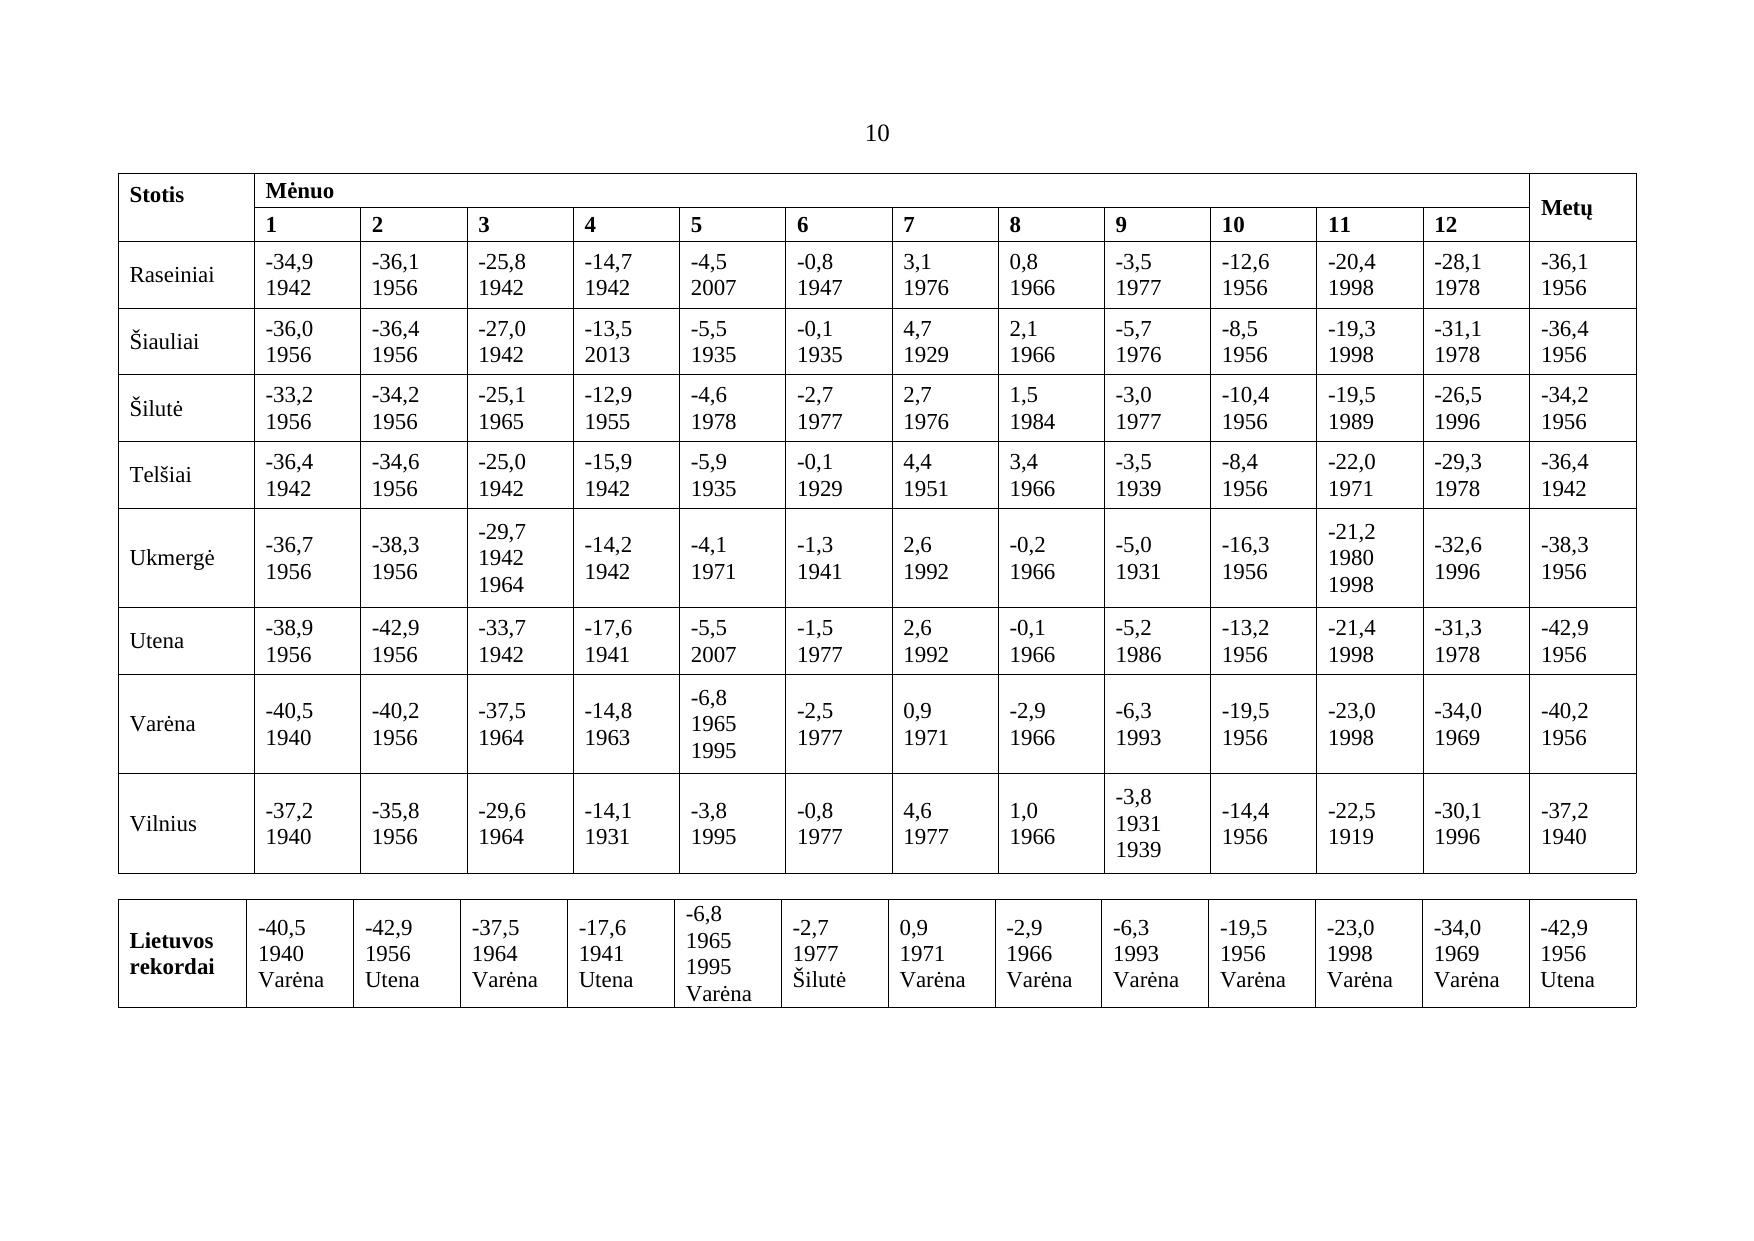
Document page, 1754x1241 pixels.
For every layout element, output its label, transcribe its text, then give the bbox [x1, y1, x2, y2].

table_cell 2,7 1976 [893, 375, 998, 441]
table_header -19,5 1956 Varėna [1209, 900, 1315, 1007]
table_cell -31,3 1978 [1424, 608, 1529, 674]
table_cell -0,2 1966 [999, 509, 1104, 607]
table_cell 8 [999, 208, 1104, 241]
table_cell -2,7 1977 [786, 375, 892, 441]
table_cell 5 [680, 208, 785, 241]
table_cell -38,3 1956 [1530, 509, 1636, 607]
table_cell -5,9 1935 [680, 442, 785, 508]
table_cell 4,6 1977 [893, 774, 998, 872]
table_cell -3,5 1977 [1105, 242, 1210, 307]
table_cell 3,1 1976 [893, 242, 998, 307]
table_cell 4,7 1929 [893, 309, 998, 374]
table_cell Telšiai [119, 442, 254, 508]
table_cell -28,1 1978 [1424, 242, 1529, 307]
table_cell -27,0 1942 [468, 309, 573, 374]
table_cell 1 [255, 208, 360, 241]
table_cell -5,0 1931 [1105, 509, 1210, 607]
table_cell 7 [893, 208, 998, 241]
table_cell -15,9 1942 [574, 442, 679, 508]
table_header -37,5 1964 Varėna [461, 900, 567, 1007]
table_cell -4,6 1978 [680, 375, 785, 441]
table_cell -0,1 1929 [786, 442, 892, 508]
table_header -17,6 1941 Utena [568, 900, 674, 1007]
table_header -23,0 1998 Varėna [1316, 900, 1422, 1007]
table_cell -5,5 2007 [680, 608, 785, 674]
table_cell -34,2 1956 [1530, 375, 1636, 441]
table_cell Utena [119, 608, 254, 674]
table_header -42,9 1956 Utena [354, 900, 460, 1007]
table_cell 6 [786, 208, 892, 241]
table_cell -36,7 1956 [255, 509, 360, 607]
table_cell -36,4 1956 [1530, 309, 1636, 374]
table_cell -4,1 1971 [680, 509, 785, 607]
table_cell -1,5 1977 [786, 608, 892, 674]
table_header -2,9 1966 Varėna [996, 900, 1101, 1007]
table_cell 0,8 1966 [999, 242, 1104, 307]
table_cell 0,9 1971 [893, 675, 998, 773]
table_cell -34,2 1956 [361, 375, 467, 441]
table_cell 3 [468, 208, 573, 241]
table_cell 2,1 1966 [999, 309, 1104, 374]
table_cell -1,3 1941 [786, 509, 892, 607]
table_cell 2,6 1992 [893, 509, 998, 607]
table_cell -0,1 1966 [999, 608, 1104, 674]
table_cell -19,3 1998 [1317, 309, 1423, 374]
table_cell -34,9 1942 [255, 242, 360, 307]
table_header Metų [1530, 174, 1636, 241]
table_header -40,5 1940 Varėna [247, 900, 353, 1007]
table_header -2,7 1977 Šilutė [782, 900, 888, 1007]
table_cell Raseiniai [119, 242, 254, 307]
table_cell -36,1 1956 [361, 242, 467, 307]
table_cell 9 [1105, 208, 1210, 241]
table_cell Šilutė [119, 375, 254, 441]
table_cell -3,8 1931 1939 [1105, 774, 1210, 872]
table_cell -30,1 1996 [1424, 774, 1529, 872]
table_cell -25,1 1965 [468, 375, 573, 441]
table_cell -29,7 1942 1964 [468, 509, 573, 607]
table_header Mėnuo [255, 174, 1529, 207]
table_cell 4 [574, 208, 679, 241]
table_header Lietuvos rekordai [119, 900, 246, 1007]
table_cell -14,7 1942 [574, 242, 679, 307]
table_cell -42,9 1956 [361, 608, 467, 674]
table_cell -36,1 1956 [1530, 242, 1636, 307]
table_cell -22,0 1971 [1317, 442, 1423, 508]
table_header -42,9 1956 Utena [1530, 900, 1636, 1007]
table_cell -14,4 1956 [1211, 774, 1316, 872]
table_cell -14,2 1942 [574, 509, 679, 607]
table_cell -36,4 1942 [255, 442, 360, 508]
table_cell -40,5 1940 [255, 675, 360, 773]
table_cell -3,8 1995 [680, 774, 785, 872]
table_cell -42,9 1956 [1530, 608, 1636, 674]
table_cell -25,8 1942 [468, 242, 573, 307]
table_cell -29,3 1978 [1424, 442, 1529, 508]
table_cell -25,0 1942 [468, 442, 573, 508]
table_cell -21,4 1998 [1317, 608, 1423, 674]
table_cell -14,1 1931 [574, 774, 679, 872]
table_cell -40,2 1956 [1530, 675, 1636, 773]
table_cell -8,5 1956 [1211, 309, 1316, 374]
table_cell -22,5 1919 [1317, 774, 1423, 872]
table_cell -36,4 1942 [1530, 442, 1636, 508]
table_cell -36,4 1956 [361, 309, 467, 374]
table_cell -40,2 1956 [361, 675, 467, 773]
table_cell -31,1 1978 [1424, 309, 1529, 374]
table_cell -4,5 2007 [680, 242, 785, 307]
table_cell -36,0 1956 [255, 309, 360, 374]
table_cell -16,3 1956 [1211, 509, 1316, 607]
table_cell -19,5 1956 [1211, 675, 1316, 773]
table_cell -0,8 1977 [786, 774, 892, 872]
table_cell -37,5 1964 [468, 675, 573, 773]
table_cell -19,5 1989 [1317, 375, 1423, 441]
table_cell -20,4 1998 [1317, 242, 1423, 307]
table_cell 11 [1317, 208, 1423, 241]
table_cell 2,6 1992 [893, 608, 998, 674]
table_cell 2 [361, 208, 467, 241]
table_cell -38,3 1956 [361, 509, 467, 607]
table_header 0,9 1971 Varėna [889, 900, 995, 1007]
table_cell -33,2 1956 [255, 375, 360, 441]
table_cell -37,2 1940 [1530, 774, 1636, 872]
table_cell -2,5 1977 [786, 675, 892, 773]
table_cell -12,9 1955 [574, 375, 679, 441]
table_header Stotis [119, 174, 254, 241]
table_cell -3,0 1977 [1105, 375, 1210, 441]
table_cell -8,4 1956 [1211, 442, 1316, 508]
table_cell -6,3 1993 [1105, 675, 1210, 773]
table_cell 12 [1424, 208, 1529, 241]
table_cell -5,7 1976 [1105, 309, 1210, 374]
table_cell -5,5 1935 [680, 309, 785, 374]
table_cell -17,6 1941 [574, 608, 679, 674]
table_cell -5,2 1986 [1105, 608, 1210, 674]
table_cell -21,2 1980 1998 [1317, 509, 1423, 607]
table_cell -0,8 1947 [786, 242, 892, 307]
table_cell Šiauliai [119, 309, 254, 374]
table_cell -10,4 1956 [1211, 375, 1316, 441]
table_header -6,3 1993 Varėna [1102, 900, 1208, 1007]
table_cell Varėna [119, 675, 254, 773]
table_cell 4,4 1951 [893, 442, 998, 508]
table_cell -33,7 1942 [468, 608, 573, 674]
table_cell -13,2 1956 [1211, 608, 1316, 674]
table_cell -29,6 1964 [468, 774, 573, 872]
table_cell 3,4 1966 [999, 442, 1104, 508]
table_cell 10 [1211, 208, 1316, 241]
table_cell 1,5 1984 [999, 375, 1104, 441]
table_cell Ukmergė [119, 509, 254, 607]
table_header -34,0 1969 Varėna [1423, 900, 1529, 1007]
table_cell -14,8 1963 [574, 675, 679, 773]
table_cell -34,6 1956 [361, 442, 467, 508]
table_cell -38,9 1956 [255, 608, 360, 674]
table_cell 1,0 1966 [999, 774, 1104, 872]
table_cell -35,8 1956 [361, 774, 467, 872]
table_cell -13,5 2013 [574, 309, 679, 374]
table_cell -12,6 1956 [1211, 242, 1316, 307]
table_header -6,8 1965 1995 Varėna [675, 900, 781, 1007]
table_cell -34,0 1969 [1424, 675, 1529, 773]
table_cell -3,5 1939 [1105, 442, 1210, 508]
table_cell Vilnius [119, 774, 254, 872]
table_cell -6,8 1965 1995 [680, 675, 785, 773]
table_cell -23,0 1998 [1317, 675, 1423, 773]
table_cell -0,1 1935 [786, 309, 892, 374]
table_cell -37,2 1940 [255, 774, 360, 872]
table_cell -2,9 1966 [999, 675, 1104, 773]
table_cell -26,5 1996 [1424, 375, 1529, 441]
table_cell -32,6 1996 [1424, 509, 1529, 607]
